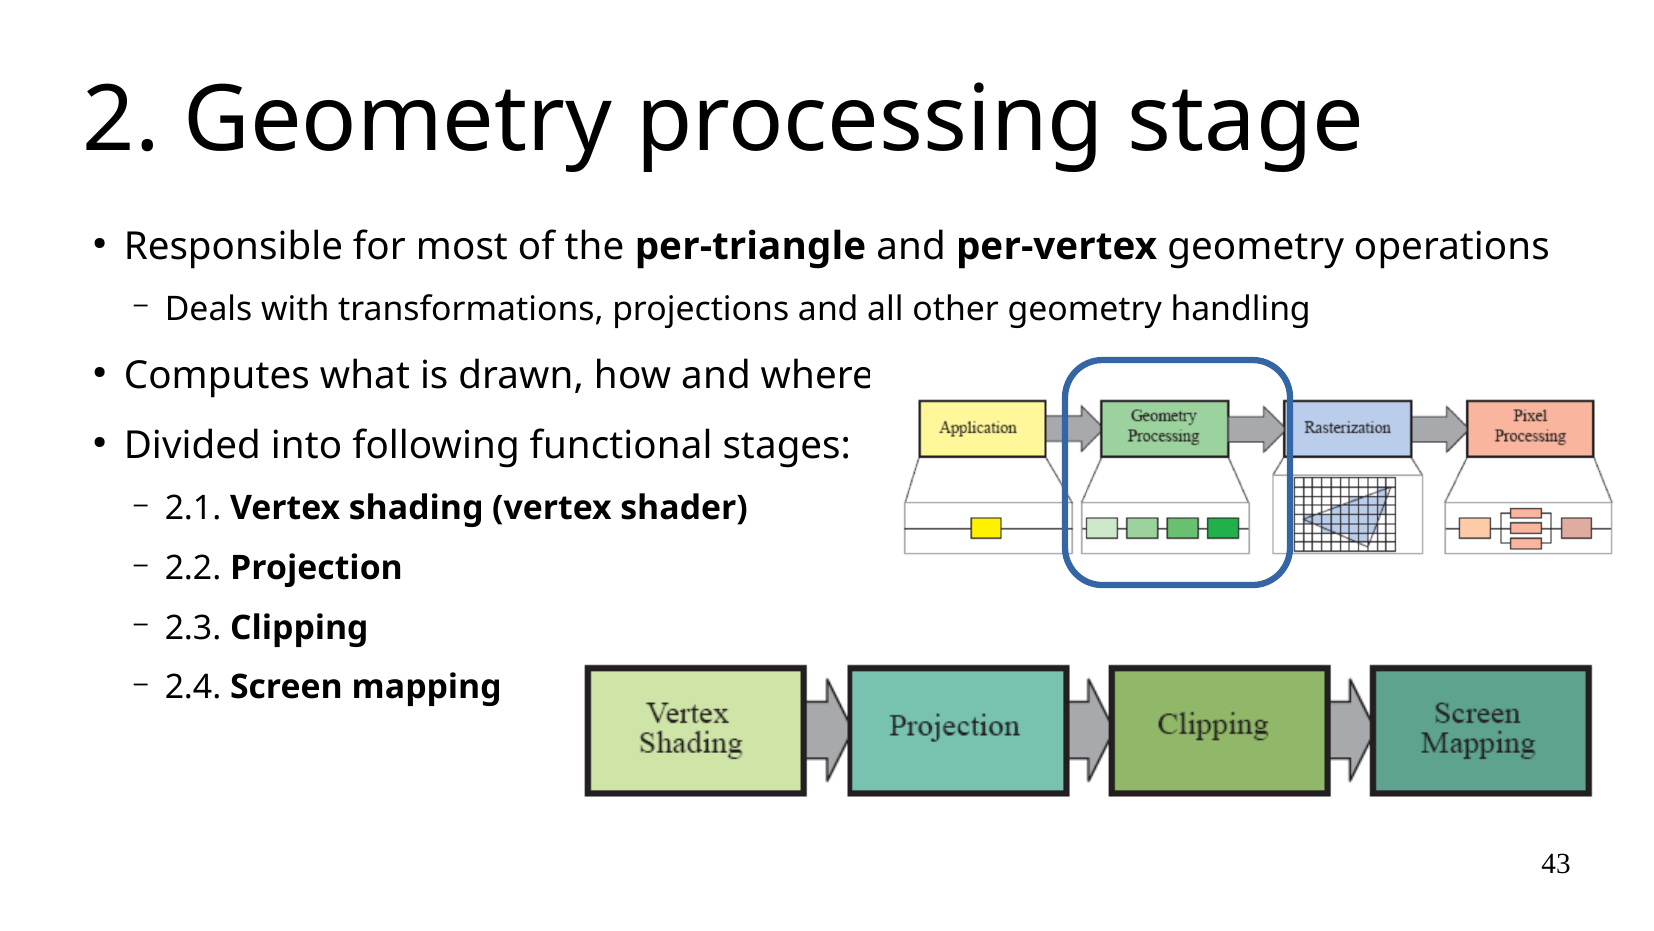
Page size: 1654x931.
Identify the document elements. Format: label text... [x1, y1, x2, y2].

picture [1280, 371, 1654, 571]
title 2. Geometry processing stage [82, 37, 1571, 193]
picture [870, 371, 1075, 571]
list Responsible for most of the per-triangle and per-vertex geometry operations Deals with transformations, projections and all other geometry handling Computes what is drawn, how and where Divided into following functional stages: 2.1. Vertex shading (vertex shader) 2.2. Projection 2.3. Clipping 2.4. Screen mapping [82, 217, 1571, 758]
text_box [1065, 360, 1291, 586]
picture [535, 623, 1636, 826]
